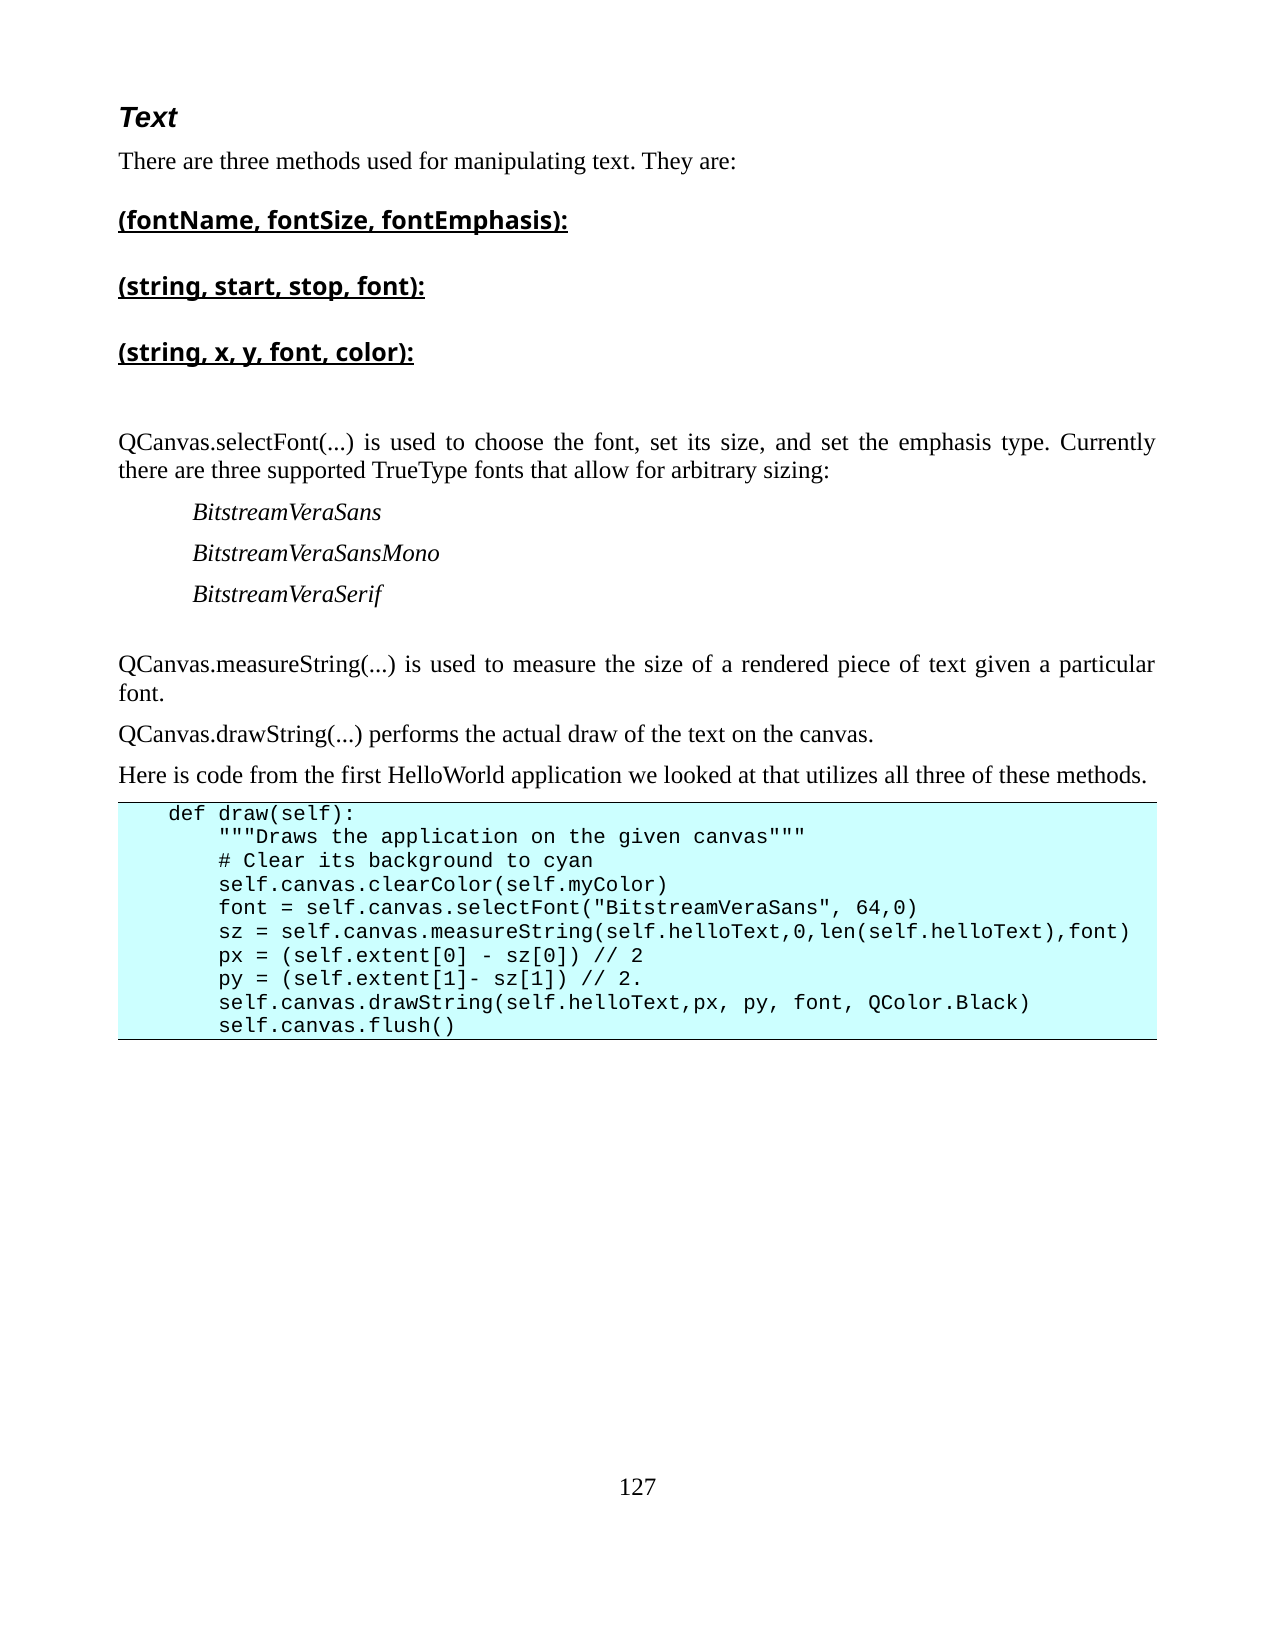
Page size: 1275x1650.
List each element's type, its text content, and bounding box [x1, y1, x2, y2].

text self.canvas.drawString(self.helloText,px, py, font, QColor.Black) [118, 992, 1157, 1014]
text sz = self.canvas.measureString(self.helloText,0,len(self.helloText),font) [118, 921, 1157, 944]
text """Draws the application on the given canvas""" [118, 826, 1157, 850]
text px = (self.extent[0] - sz[0]) // 2 [118, 944, 1157, 968]
text BitstreamVeraSans [118, 497, 1157, 525]
title (string, start, stop, font): [118, 268, 1157, 302]
text self.canvas.flush() [118, 1014, 1157, 1039]
text There are three methods used for manipulating text. They are: [118, 146, 1157, 175]
text self.canvas.clearColor(self.myColor) [118, 874, 1157, 897]
text Here is code from the first HelloWorld application we looked at that utilizes all three of these methods. [118, 760, 1157, 789]
text def draw(self): [118, 803, 1157, 826]
text font = self.canvas.selectFont("BitstreamVeraSans", 64,0) [118, 897, 1157, 921]
title (string, x, y, font, color): [118, 334, 1157, 368]
text BitstreamVeraSansMono [118, 538, 1157, 567]
text py = (self.extent[1]- sz[1]) // 2. [118, 968, 1157, 992]
text QCanvas.measureString(...) is used to measure the size of a rendered piece of text given a particular font. [118, 649, 1157, 707]
text BitstreamVeraSerif [118, 579, 1157, 637]
subtitle Text [118, 100, 1157, 133]
text QCanvas.selectFont(...) is used to choose the font, set its size, and set the emphasis type. Currently there are three supported TrueType fonts that allow for arbitrary sizing: [118, 427, 1157, 484]
text QCanvas.drawString(...) performs the actual draw of the text on the canvas. [118, 719, 1157, 748]
text # Clear its background to cyan [118, 850, 1157, 874]
title (fontName, fontSize, fontEmphasis): [118, 202, 1157, 236]
